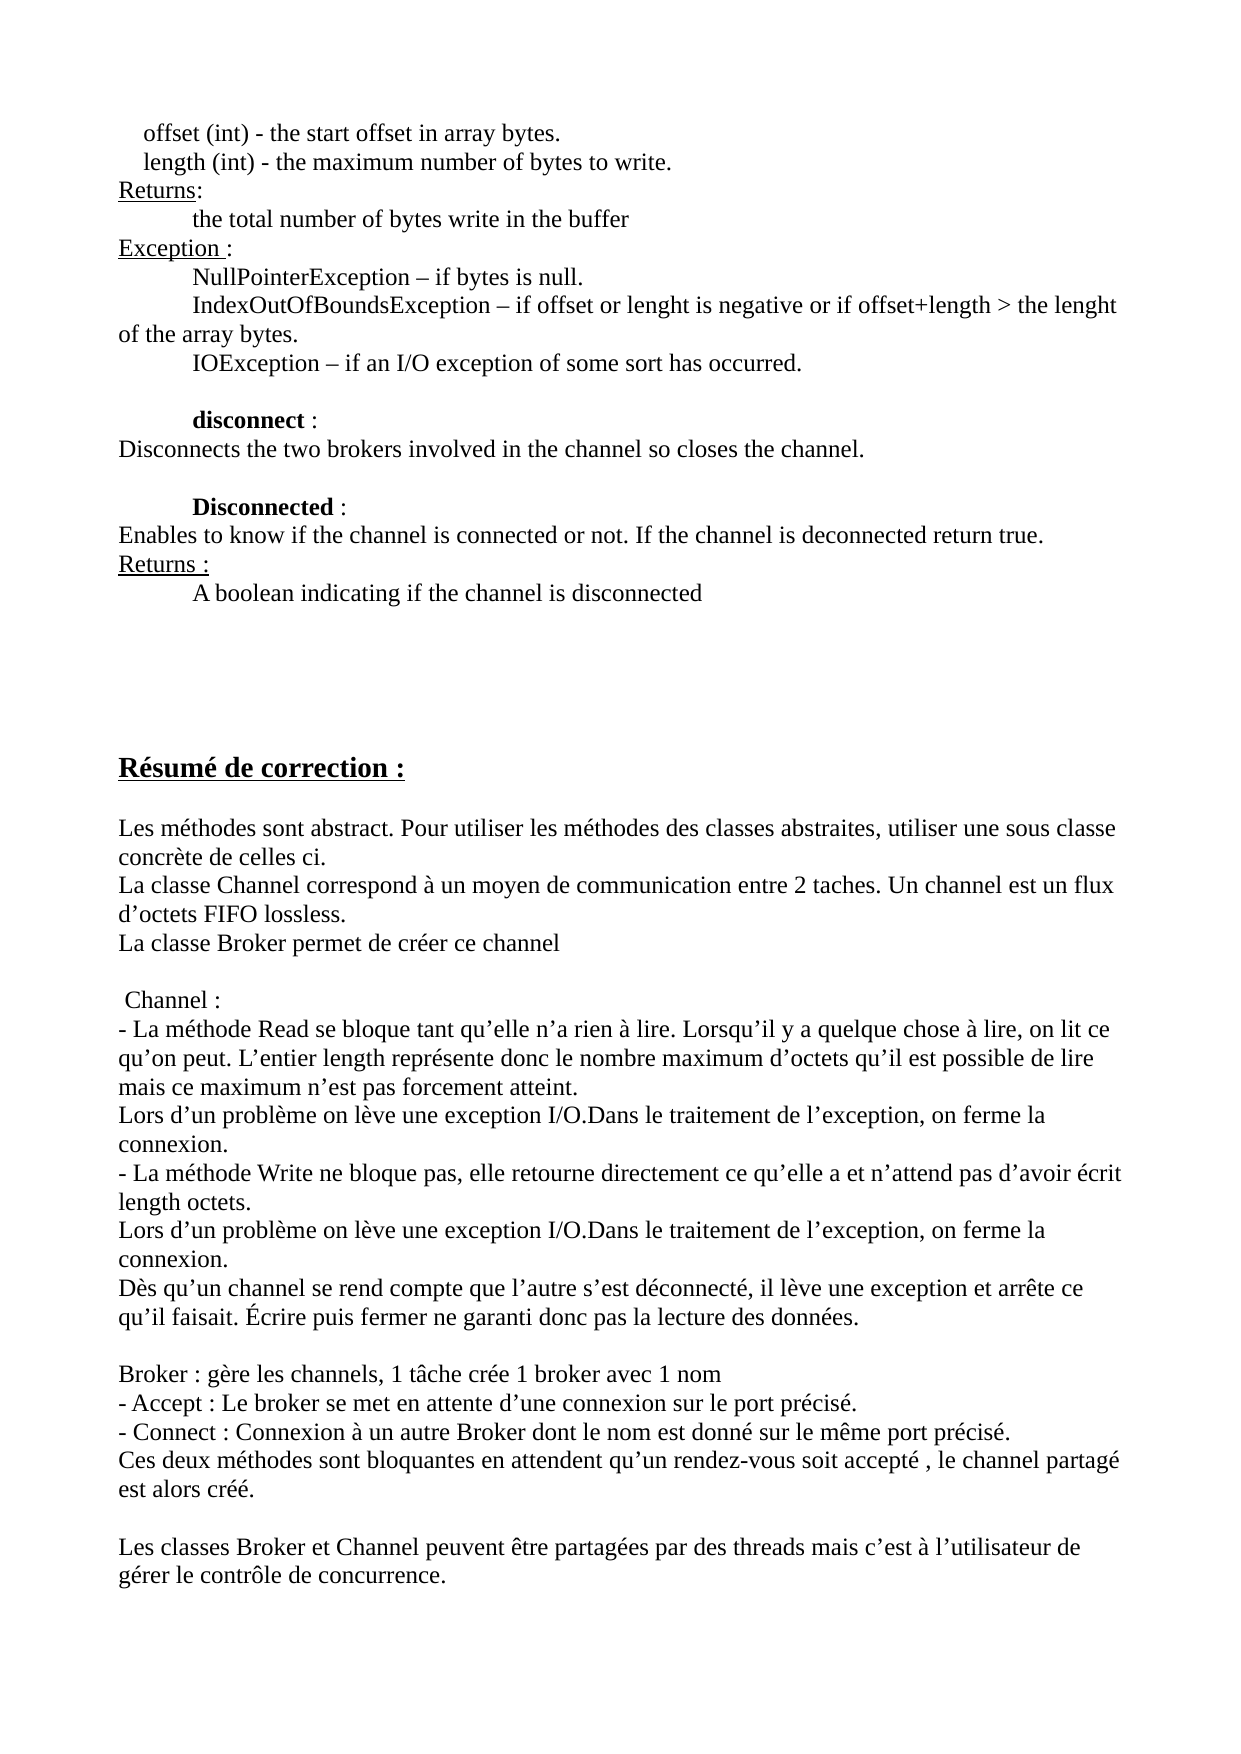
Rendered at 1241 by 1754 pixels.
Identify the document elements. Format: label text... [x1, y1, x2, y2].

text Broker : gère les channels, 1 tâche crée 1 broker avec 1 nom [118, 1359, 1122, 1388]
text Returns : [118, 549, 1122, 578]
text Dès qu’un channel se rend compte que l’autre s’est déconnecté, il lève une exception et arrête ce qu’il faisait. Écrire puis fermer ne garanti donc pas la lecture des données. [118, 1273, 1122, 1330]
text Returns: [118, 176, 1122, 204]
text Lors d’un problème on lève une exception I/O.Dans le traitement de l’exception, on ferme la connexion. [118, 1100, 1122, 1158]
text Les classes Broker et Channel peuvent être partagées par des threads mais c’est à l’utilisateur de gérer le contrôle de concurrence. [118, 1532, 1122, 1589]
text - Connect : Connexion à un autre Broker dont le nom est donné sur le même port précisé. [118, 1417, 1122, 1445]
text La classe Channel correspond à un moyen de communication entre 2 taches. Un channel est un flux d’octets FIFO lossless. [118, 870, 1122, 928]
text Ces deux méthodes sont bloquantes en attendent qu’un rendez-vous soit accepté , le channel partagé est alors créé. [118, 1445, 1122, 1503]
text disconnect : [118, 406, 1122, 434]
text - Accept : Le broker se met en attente d’une connexion sur le port précisé. [118, 1388, 1122, 1417]
text - La méthode Read se bloque tant qu’elle n’a rien à lire. Lorsqu’il y a quelque chose à lire, on lit ce qu’on peut. L’entier length représente donc le nombre maximum d’octets qu’il est possible de lire mais ce maximum n’est pas forcement atteint. [118, 1014, 1122, 1100]
text - La méthode Write ne bloque pas, elle retourne directement ce qu’elle a et n’attend pas d’avoir écrit length octets. [118, 1158, 1122, 1215]
text La classe Broker permet de créer ce channel [118, 928, 1122, 957]
text Les méthodes sont abstract. Pour utiliser les méthodes des classes abstraites, utiliser une sous classe concrète de celles ci. [118, 813, 1122, 870]
text IOException – if an I/O exception of some sort has occurred. [118, 348, 1122, 377]
text Résumé de correction : [118, 751, 1122, 784]
text Disconnects the two brokers involved in the channel so closes the channel. [118, 434, 1122, 463]
text Enables to know if the channel is connected or not. If the channel is deconnected return true. [118, 521, 1122, 549]
text Channel : [118, 985, 1122, 1014]
text the total number of bytes write in the buffer [118, 204, 1122, 233]
text Disconnected : [118, 492, 1122, 521]
text offset (int) - the start offset in array bytes. [118, 118, 1122, 147]
text length (int) - the maximum number of bytes to write. [118, 147, 1122, 176]
text A boolean indicating if the channel is disconnected [118, 578, 1122, 607]
text IndexOutOfBoundsException – if offset or lenght is negative or if offset+length > the lenght of the array bytes. [118, 291, 1122, 348]
text Exception : [118, 233, 1122, 262]
text Lors d’un problème on lève une exception I/O.Dans le traitement de l’exception, on ferme la connexion. [118, 1215, 1122, 1273]
text NullPointerException – if bytes is null. [118, 262, 1122, 291]
